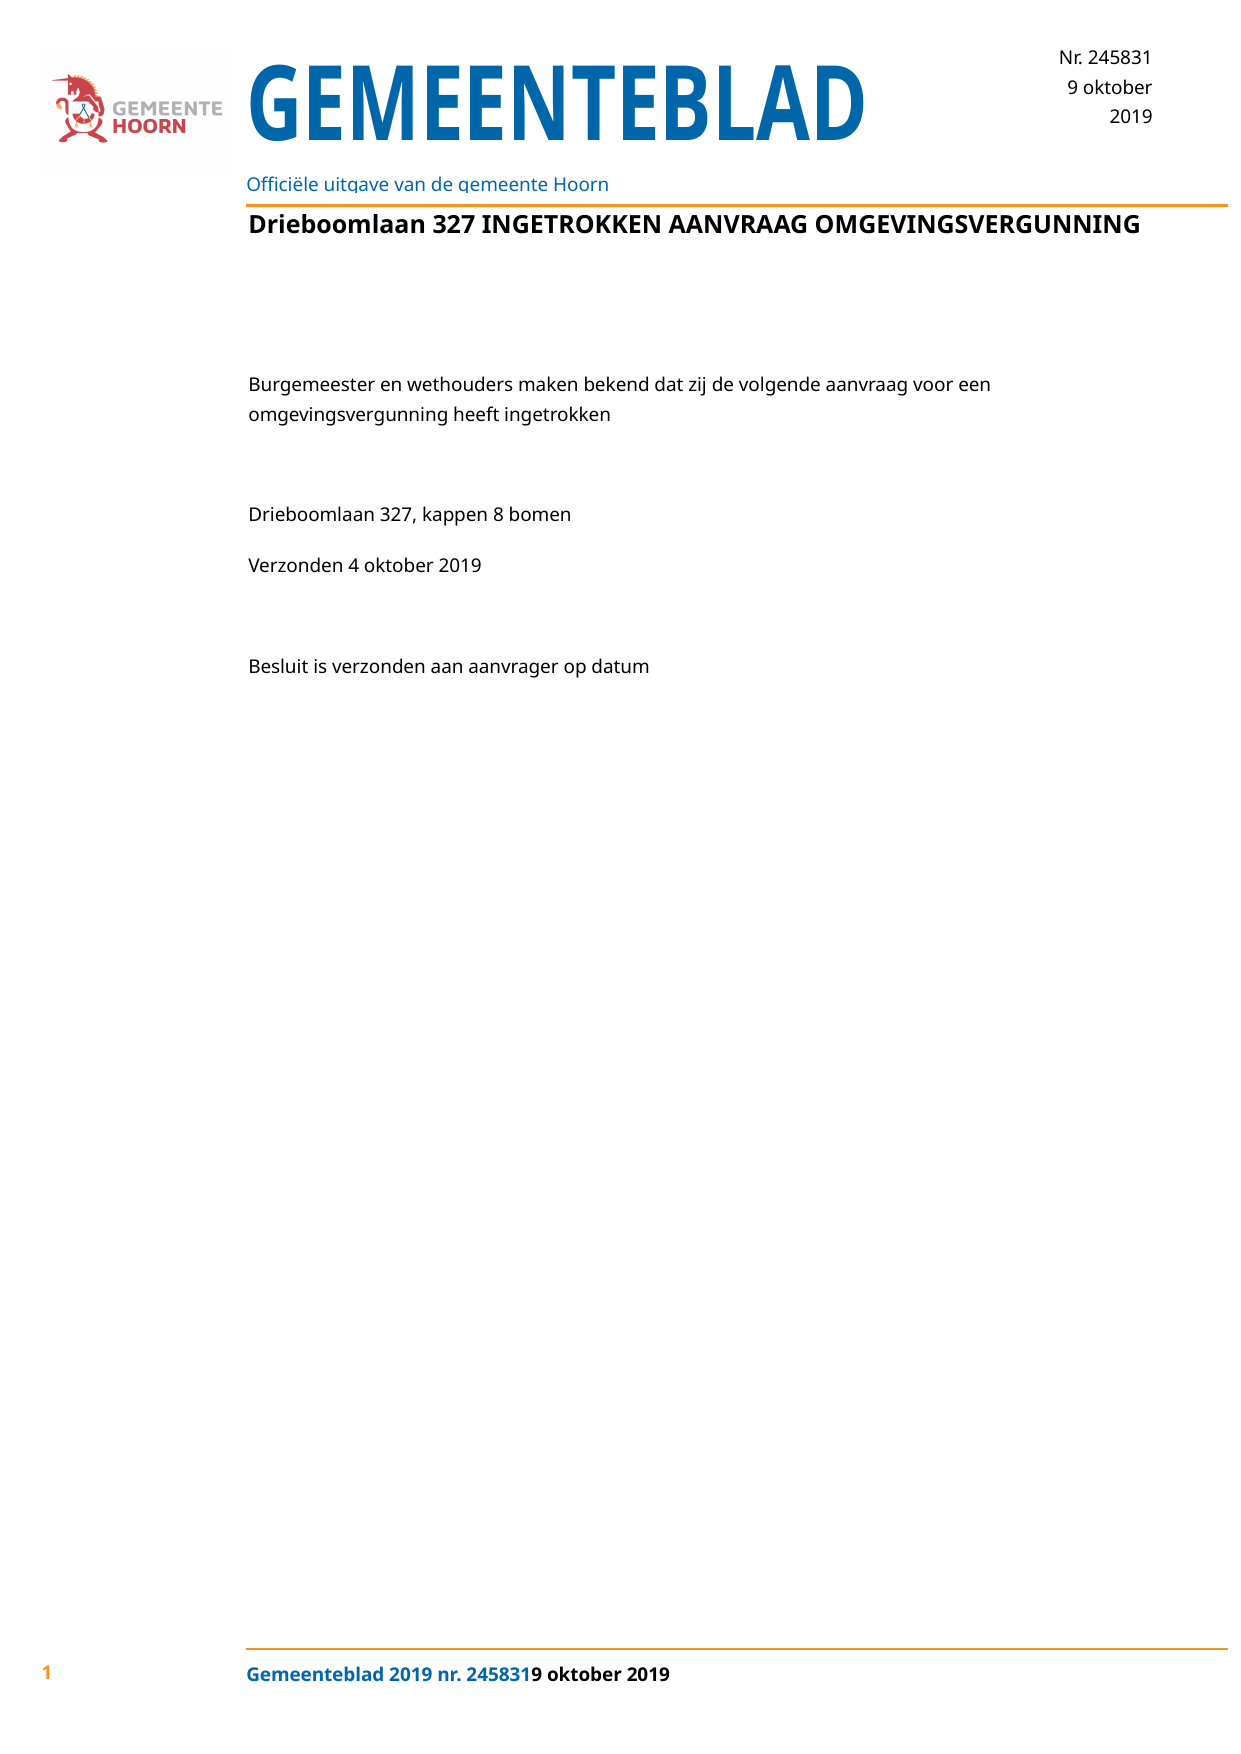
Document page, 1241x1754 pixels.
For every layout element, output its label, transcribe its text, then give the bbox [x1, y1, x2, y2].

text Drieboomlaan 327 INGETROKKEN AANVRAAG OMGEVINGSVERGUNNING [248, 207, 1152, 241]
picture [41, 47, 231, 172]
text Drieboomlaan 327, kappen 8 bomen [248, 502, 1152, 527]
text Verzonden 4 oktober 2019 [248, 552, 1152, 578]
text Burgemeester en wethouders maken bekend dat zij de volgende aanvraag voor een omgevingsvergunning heeft ingetrokken [248, 371, 1152, 426]
text Besluit is verzonden aan aanvrager op datum [248, 653, 1152, 678]
